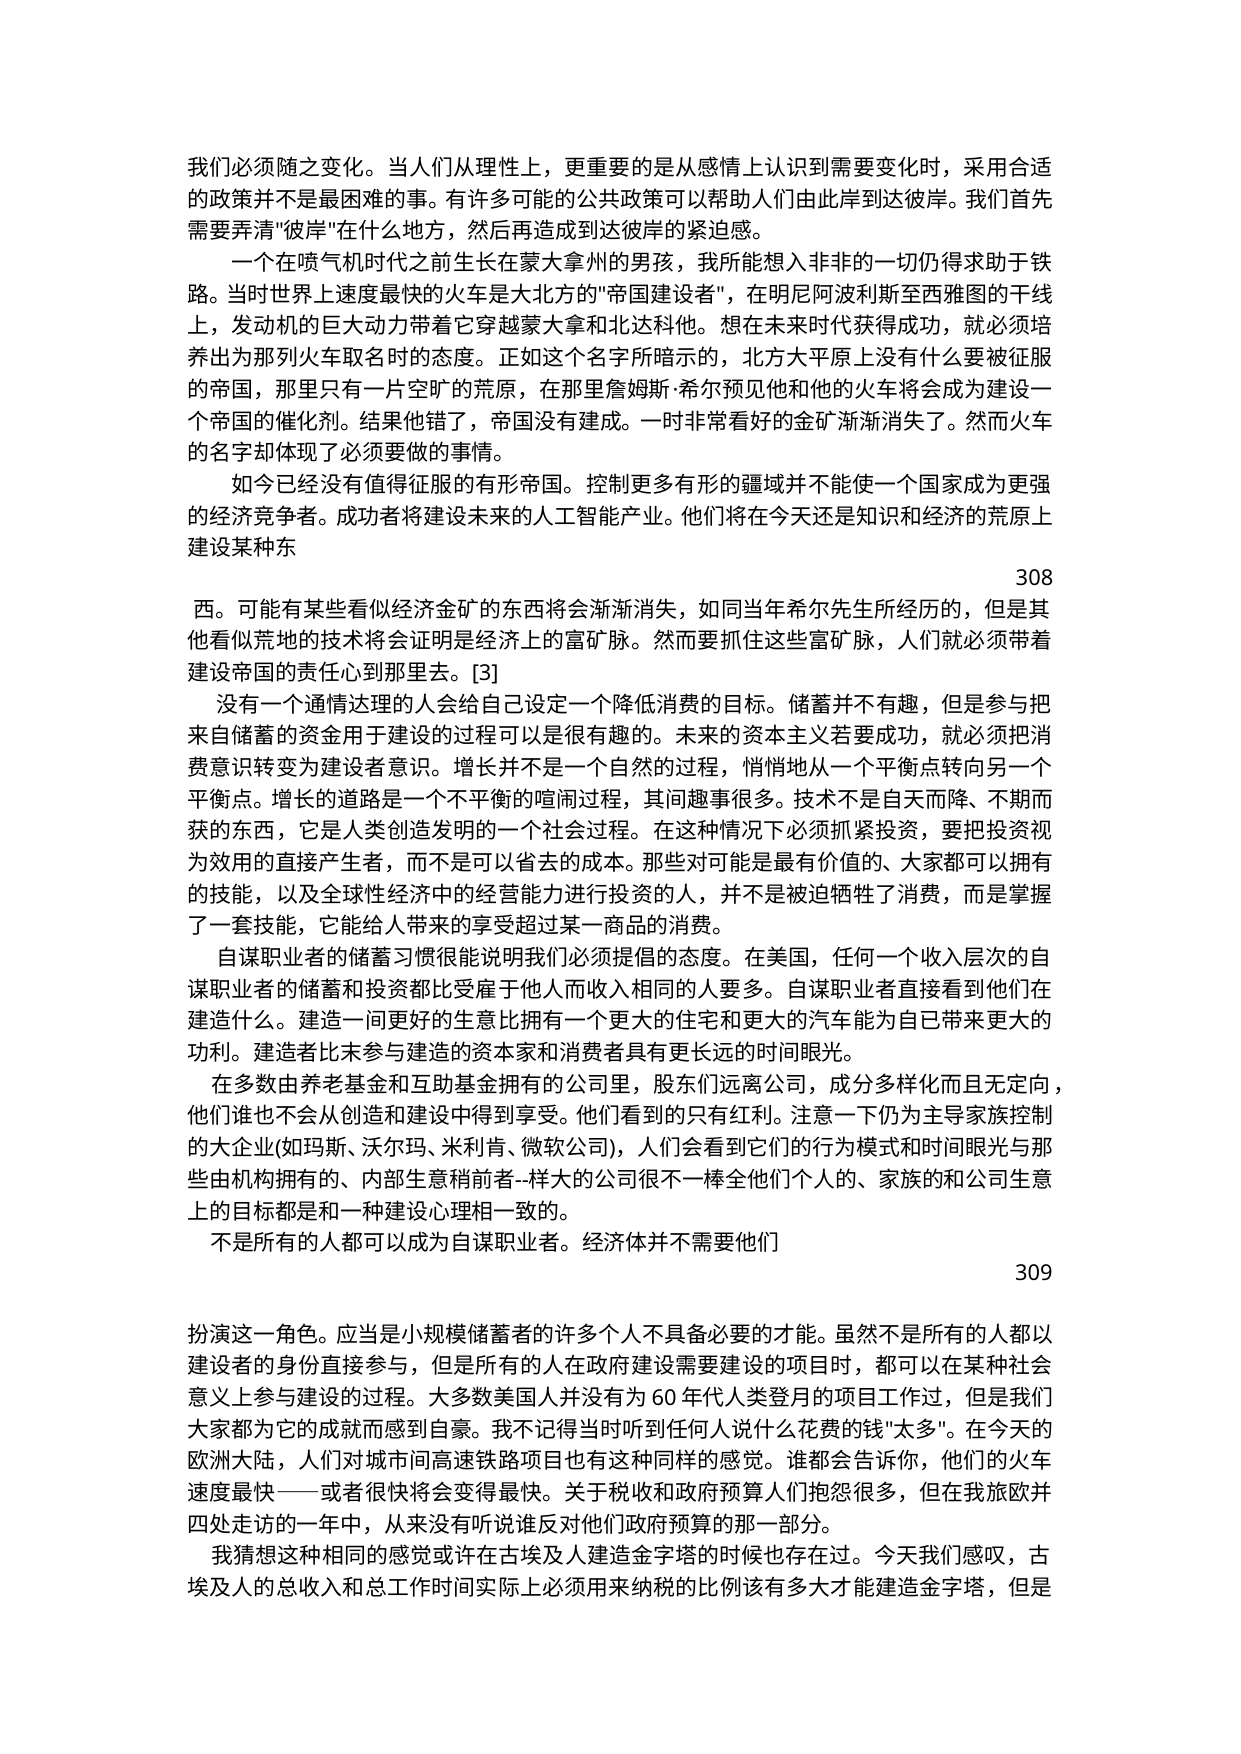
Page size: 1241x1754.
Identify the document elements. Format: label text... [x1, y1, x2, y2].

text 在多数由养老基金和互助基金拥有的公司里，股东们远离公司，成分多样化而且无定向，他们谁也不会从创造和建设中得到享受。他们看到的只有红利。注意一下仍为主导家族控制的大企业(如玛斯、沃尔玛、米利肯、微软公司)，人们会看到它们的行为模式和时间眼光与那些由机构拥有的、内部生意稍前者--样大的公司很不一棒全他们个人的、家族的和公司生意上的目标都是和一种建设心理相一致的。 [187, 1067, 1053, 1225]
text 西。可能有某些看似经济金矿的东西将会渐渐消失，如同当年希尔先生所经历的，但是其他看似荒地的技术将会证明是经济上的富矿脉。然而要抓住这些富矿脉，人们就必须带着建设帝国的责任心到那里去。[3] [187, 592, 1053, 687]
text 没有一个通情达理的人会给自己设定一个降低消费的目标。储蓄并不有趣，但是参与把来自储蓄的资金用于建设的过程可以是很有趣的。未来的资本主义若要成功，就必须把消费意识转变为建设者意识。增长并不是一个自然的过程，悄悄地从一个平衡点转向另一个平衡点。增长的道路是一个不平衡的喧闹过程，其间趣事很多。技术不是自天而降、不期而获的东西，它是人类创造发明的一个社会过程。在这种情况下必须抓紧投资，要把投资视为效用的直接产生者，而不是可以省去的成本。那些对可能是最有价值的、大家都可以拥有的技能，以及全球性经济中的经营能力进行投资的人，并不是被迫牺牲了消费，而是掌握了一套技能，它能给人带来的享受超过某一商品的消费。 [187, 687, 1053, 940]
text 309 [187, 1257, 1053, 1287]
text 如今已经没有值得征服的有形帝国。控制更多有形的疆域并不能使一个国家成为更强的经济竞争者。成功者将建设未来的人工智能产业。他们将在今天还是知识和经济的荒原上建设某种东 [187, 467, 1053, 562]
text 一个在喷气机时代之前生长在蒙大拿州的男孩，我所能想入非非的一切仍得求助于铁路。当时世界上速度最快的火车是大北方的"帝国建设者"，在明尼阿波利斯至西雅图的干线上，发动机的巨大动力带着它穿越蒙大拿和北达科他。想在未来时代获得成功，就必须培养出为那列火车取名时的态度。正如这个名字所暗示的，北方大平原上没有什么要被征服的帝国，那里只有一片空旷的荒原，在那里詹姆斯·希尔预见他和他的火车将会成为建设一个帝国的催化剂。结果他错了，帝国没有建成。一时非常看好的金矿渐渐消失了。然而火车的名字却体现了必须要做的事情。 [187, 245, 1053, 467]
text 我猜想这种相同的感觉或许在古埃及人建造金字塔的时候也存在过。今天我们感叹，古埃及人的总收入和总工作时间实际上必须用来纳税的比例该有多大才能建造金字塔，但是 [187, 1538, 1053, 1602]
text 我们必须随之变化。当人们从理性上，更重要的是从感情上认识到需要变化时，采用合适的政策并不是最困难的事。有许多可能的公共政策可以帮助人们由此岸到达彼岸。我们首先需要弄清"彼岸"在什么地方，然后再造成到达彼岸的紧迫感。 [187, 150, 1053, 245]
text 308 [187, 562, 1053, 592]
text 自谋职业者的储蓄习惯很能说明我们必须提倡的态度。在美国，任何一个收入层次的自谋职业者的储蓄和投资都比受雇于他人而收入相同的人要多。自谋职业者直接看到他们在建造什么。建造一间更好的生意比拥有一个更大的住宅和更大的汽车能为自已带来更大的功利。建造者比末参与建造的资本家和消费者具有更长远的时间眼光。 [187, 940, 1053, 1067]
text 不是所有的人都可以成为自谋职业者。经济体并不需要他们 [187, 1225, 1053, 1257]
text 扮演这一角色。应当是小规模储蓄者的许多个人不具备必要的才能。虽然不是所有的人都以建设者的身份直接参与，但是所有的人在政府建设需要建设的项目时，都可以在某种社会意义上参与建设的过程。大多数美国人并没有为60年代人类登月的项目工作过，但是我们大家都为它的成就而感到自豪。我不记得当时听到任何人说什么花费的钱"太多"。在今天的欧洲大陆，人们对城市间高速铁路项目也有这种同样的感觉。谁都会告诉你，他们的火车速度最快——或者很快将会变得最快。关于税收和政府预算人们抱怨很多，但在我旅欧并四处走访的一年中，从来没有听说谁反对他们政府预算的那一部分。 [187, 1317, 1053, 1538]
